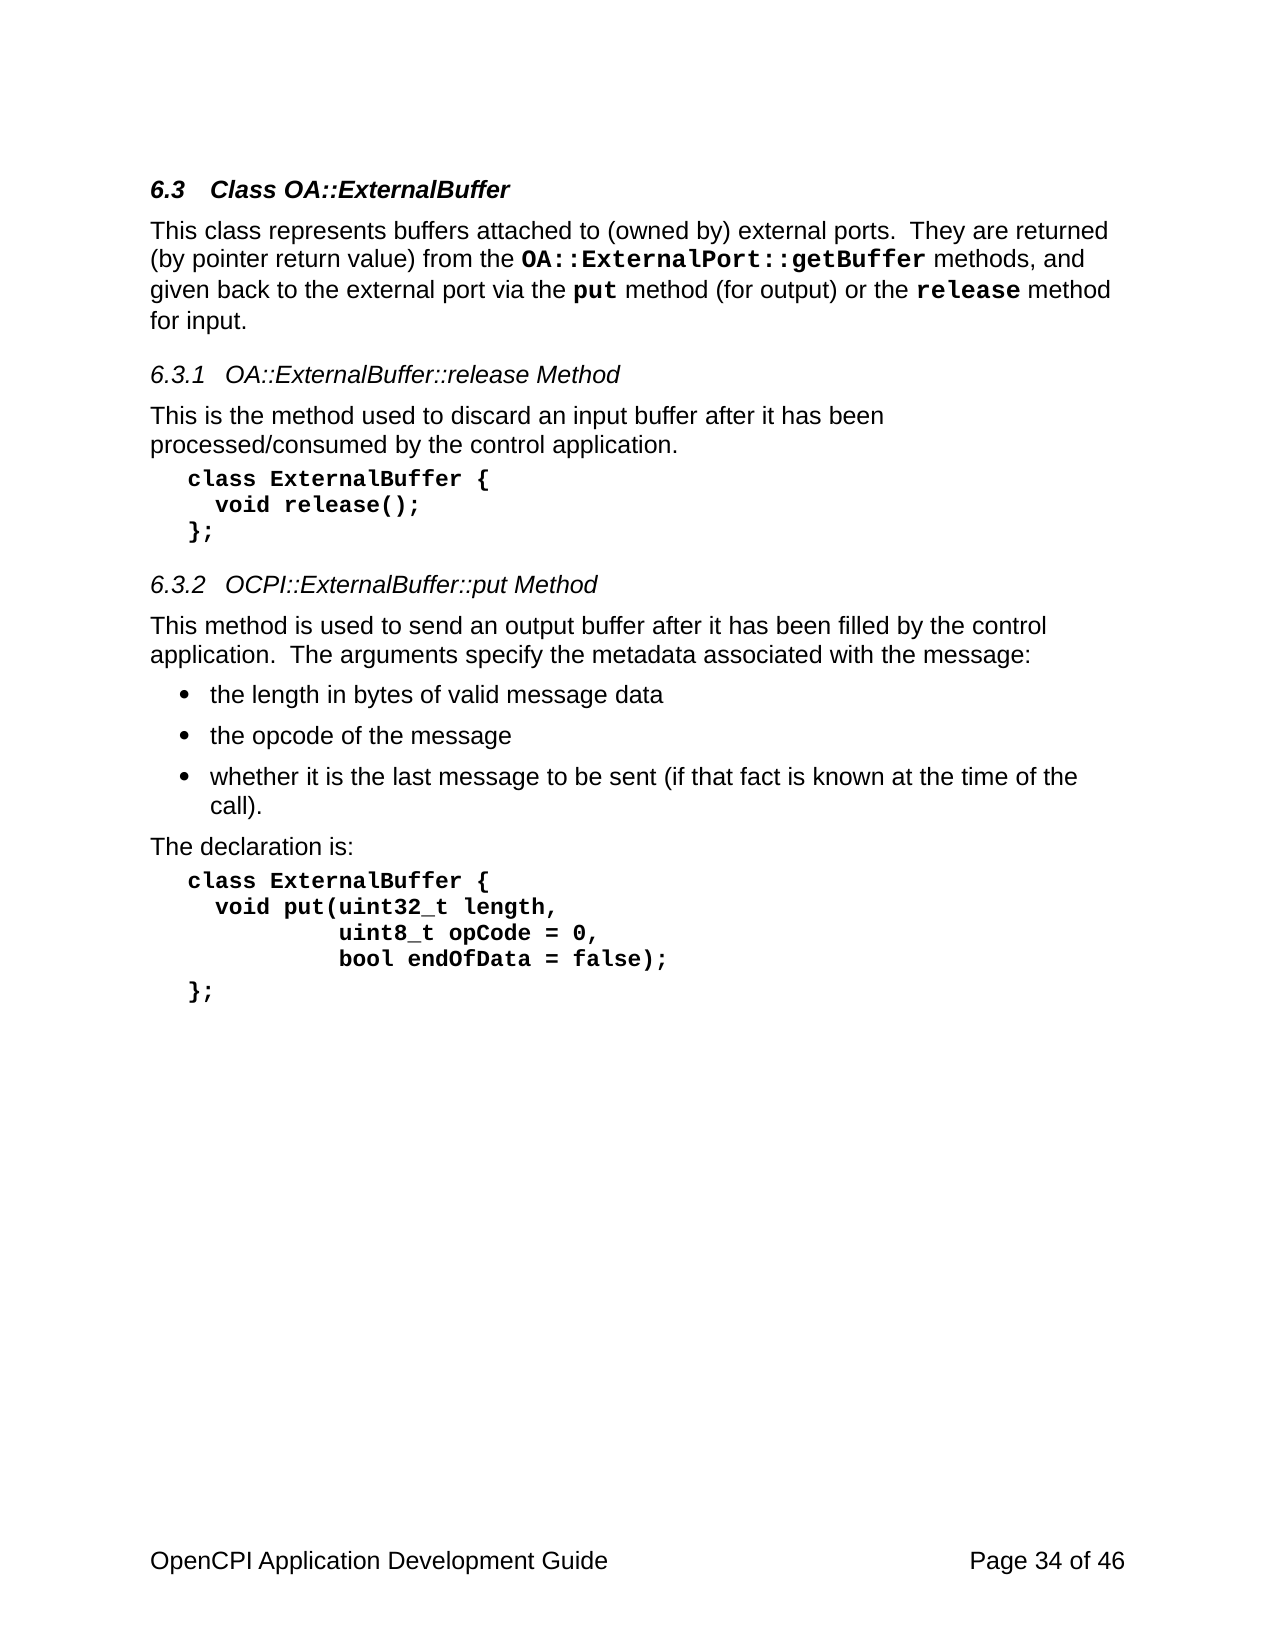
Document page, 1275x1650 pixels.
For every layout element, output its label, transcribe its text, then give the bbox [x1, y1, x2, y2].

text }; [187, 979, 1125, 1005]
subtitle OCPI::ExternalBuffer::put Method [150, 570, 1125, 599]
text class ExternalBuffer { void release(); }; [187, 467, 1125, 545]
text This is the method used to discard an input buffer after it has been processed/consumed by the control application. [150, 401, 1125, 458]
text The declaration is: [150, 832, 1125, 860]
subtitle OA::ExternalBuffer::release Method [150, 360, 1125, 389]
subtitle Class OA::ExternalBuffer [150, 175, 1125, 204]
text This method is used to send an output buffer after it has been filled by the control application. The arguments specify the metadata associated with the message: [150, 611, 1125, 668]
text class ExternalBuffer { void put(uint32_t length, uint8_t opCode = 0, bool endOfData = false); [187, 869, 1125, 973]
list whether it is the last message to be sent (if that fact is known at the time of the call). [180, 762, 1125, 819]
list the opcode of the message [180, 721, 1125, 750]
list the length in bytes of valid message data [180, 680, 1125, 709]
text This class represents buffers attached to (owned by) external ports. They are returned (by pointer return value) from the OA::ExternalPort::getBuffer methods, and given back to the external port via the put method (for output) or the release method for input. [150, 216, 1125, 335]
